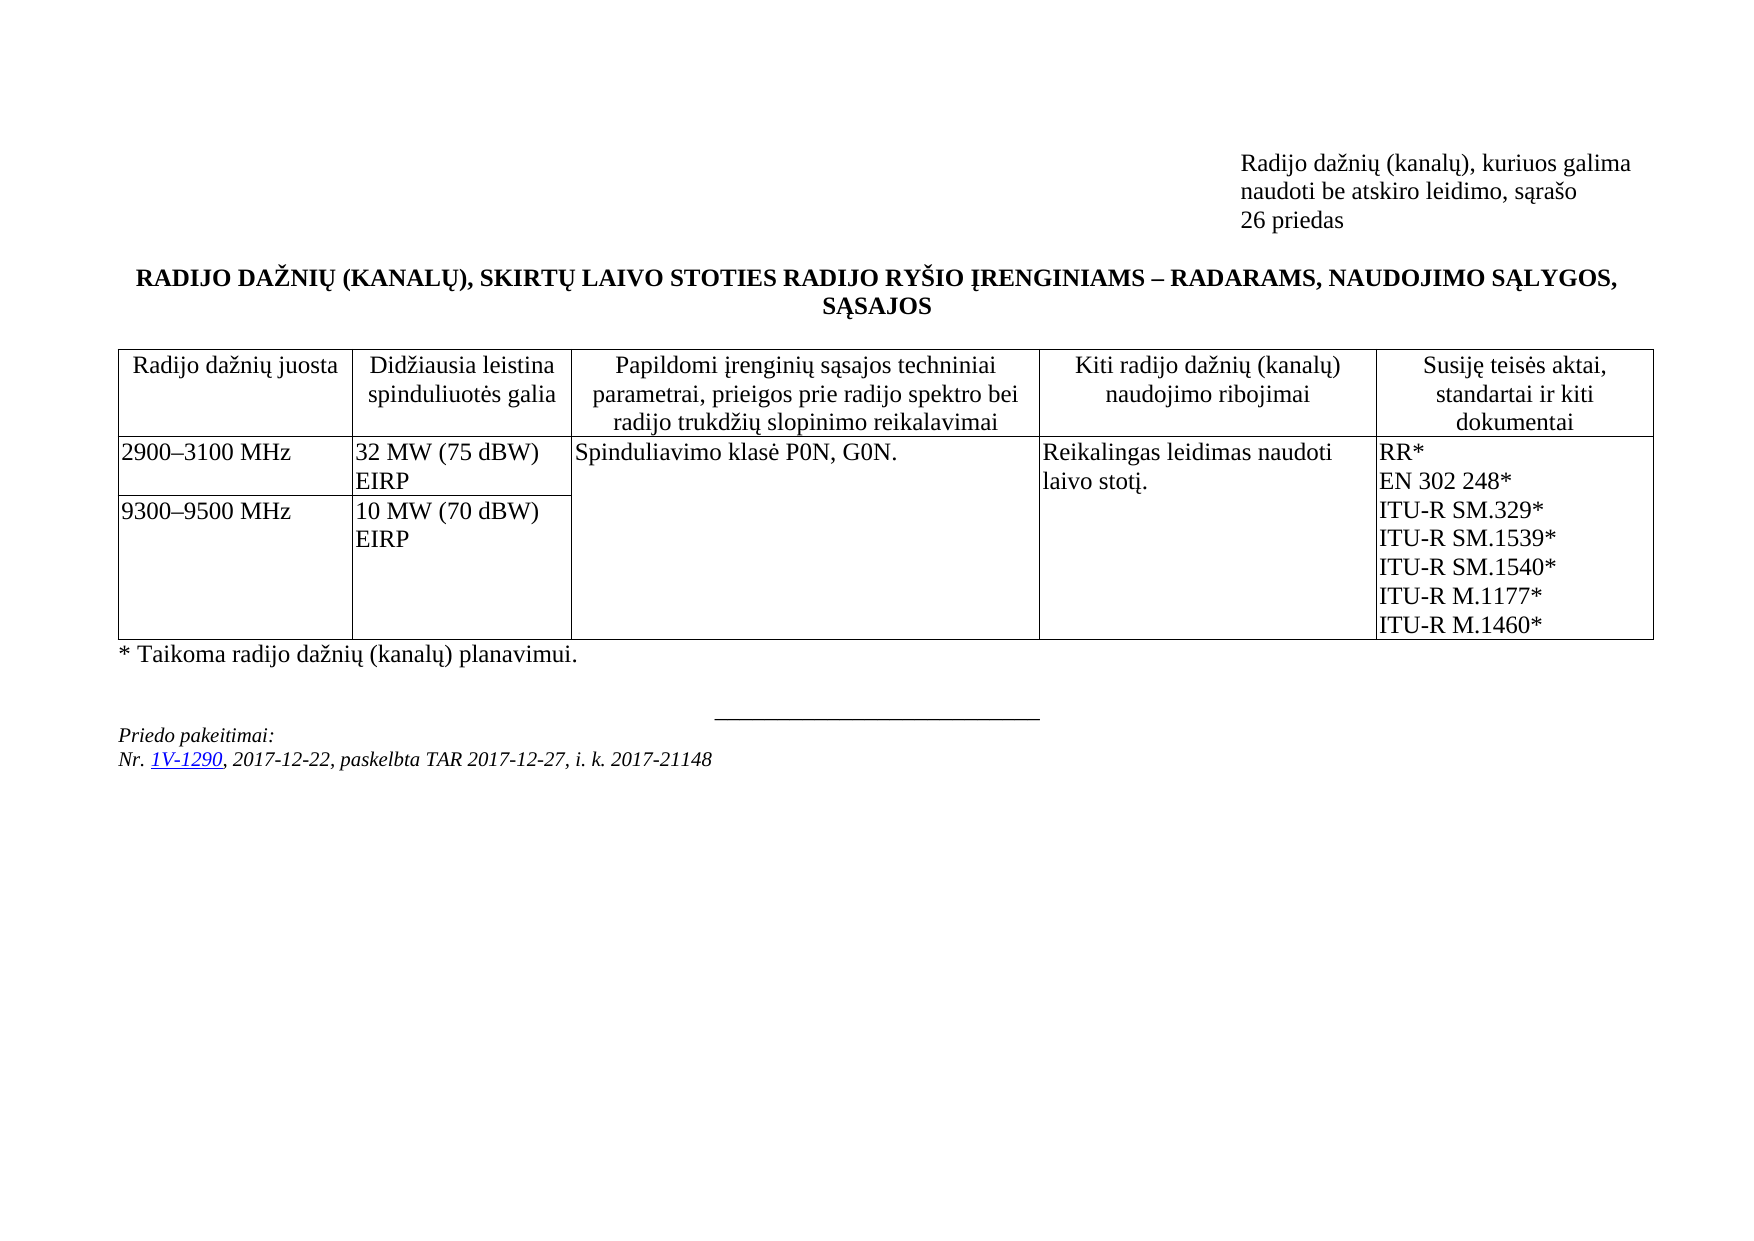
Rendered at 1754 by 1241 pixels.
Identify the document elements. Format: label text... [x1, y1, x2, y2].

text Radijo dažnių (kanalų), kuriuos galima [118, 148, 1636, 176]
table_header Kiti radijo dažnių (kanalų) naudojimo ribojimai [1040, 350, 1376, 436]
table_header Didžiausia leistina spinduliuotės galia [353, 350, 571, 436]
table_header Radijo dažnių juosta [119, 350, 352, 436]
text Priedo pakeitimai: [118, 723, 1636, 747]
table_cell Spinduliavimo klasė P0N, G0N. [572, 437, 1039, 638]
table_cell 10 MW (70 dBW) EIRP [353, 496, 571, 638]
text __________________________ [118, 694, 1636, 723]
text naudoti be atskiro leidimo, sąrašo [118, 176, 1636, 205]
text 26 priedas [118, 205, 1636, 234]
text * Taikoma radijo dažnių (kanalų) planavimui. [118, 640, 1636, 668]
table_cell 9300–9500 MHz [119, 496, 352, 638]
text Nr. 1V-1290, 2017-12-22, paskelbta TAR 2017-12-27, i. k. 2017-21148 [118, 747, 1636, 771]
table_cell 2900–3100 MHz [119, 437, 352, 495]
table_header Susiję teisės aktai, standartai ir kiti dokumentai [1377, 350, 1653, 436]
table_cell 32 MW (75 dBW) EIRP [353, 437, 571, 495]
table_cell Reikalingas leidimas naudoti laivo stotį. [1040, 437, 1376, 638]
text RADIJO DAŽNIŲ (KANALŲ), SKIRTŲ LAIVO STOTIES RADIJO RYŠIO ĮRENGINIAMS – RADARAMS, NAUDOJIMO SĄLYGOS, SĄSAJOS [118, 263, 1636, 320]
table_header Papildomi įrenginių sąsajos techniniai parametrai, prieigos prie radijo spektro bei radijo trukdžių slopinimo reikalavimai [572, 350, 1039, 436]
table_cell RR* EN 302 248* ITU-R SM.329* ITU-R SM.1539* ITU-R SM.1540* ITU-R M.1177* ITU-R M.1460* [1377, 437, 1653, 638]
